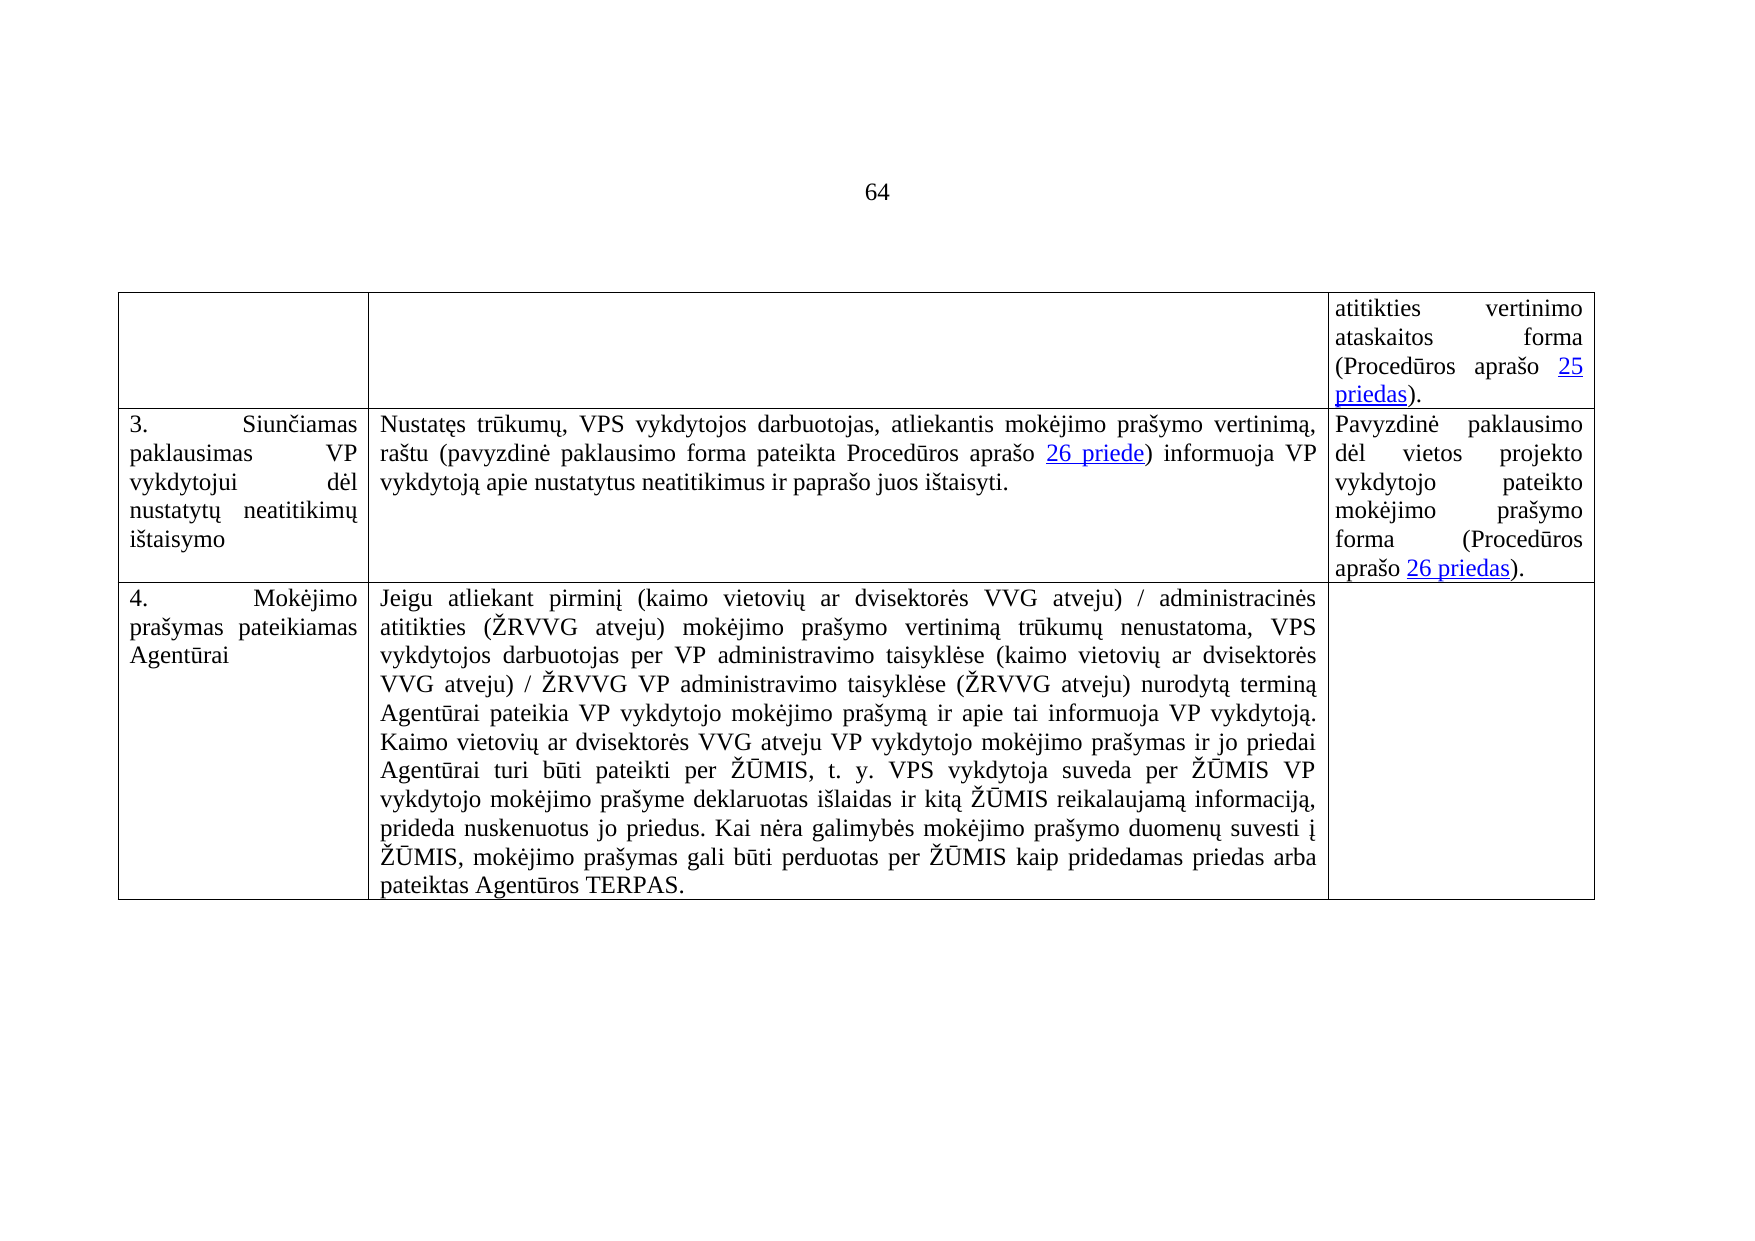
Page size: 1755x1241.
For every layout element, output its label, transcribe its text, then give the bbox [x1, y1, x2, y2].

table_cell [369, 293, 1328, 408]
table_cell [1329, 583, 1594, 899]
table_cell Pavyzdinė paklausimo dėl vietos projekto vykdytojo pateikto mokėjimo prašymo forma (Procedūros aprašo 26 priedas). [1329, 409, 1594, 582]
table_cell Nustatęs trūkumų, VPS vykdytojos darbuotojas, atliekantis mokėjimo prašymo vertinimą, raštu (pavyzdinė paklausimo forma pateikta Procedūros aprašo 26 priede) informuoja VP vykdytoją apie nustatytus neatitikimus ir paprašo juos ištaisyti. [369, 409, 1328, 582]
table_cell atitikties vertinimo ataskaitos forma (Procedūros aprašo 25 priedas). [1329, 293, 1594, 408]
table_cell [119, 293, 368, 408]
table_cell Jeigu atliekant pirminį (kaimo vietovių ar dvisektorės VVG atveju) / administracinės atitikties (ŽRVVG atveju) mokėjimo prašymo vertinimą trūkumų nenustatoma, VPS vykdytojos darbuotojas per VP administravimo taisyklėse (kaimo vietovių ar dvisektorės VVG atveju) / ŽRVVG VP administravimo taisyklėse (ŽRVVG atveju) nurodytą terminą Agentūrai pateikia VP vykdytojo mokėjimo prašymą ir apie tai informuoja VP vykdytoją. Kaimo vietovių ar dvisektorės VVG atveju VP vykdytojo mokėjimo prašymas ir jo priedai Agentūrai turi būti pateikti per ŽŪMIS, t. y. VPS vykdytoja suveda per ŽŪMIS VP vykdytojo mokėjimo prašyme deklaruotas išlaidas ir kitą ŽŪMIS reikalaujamą informaciją, prideda nuskenuotus jo priedus. Kai nėra galimybės mokėjimo prašymo duomenų suvesti į ŽŪMIS, mokėjimo prašymas gali būti perduotas per ŽŪMIS kaip pridedamas priedas arba pateiktas Agentūros TERPAS. [369, 583, 1328, 899]
table_cell 4. Mokėjimo prašymas pateikiamas Agentūrai [119, 583, 368, 899]
table_cell 3. Siunčiamas paklausimas VP vykdytojui dėl nustatytų neatitikimų ištaisymo [119, 409, 368, 582]
